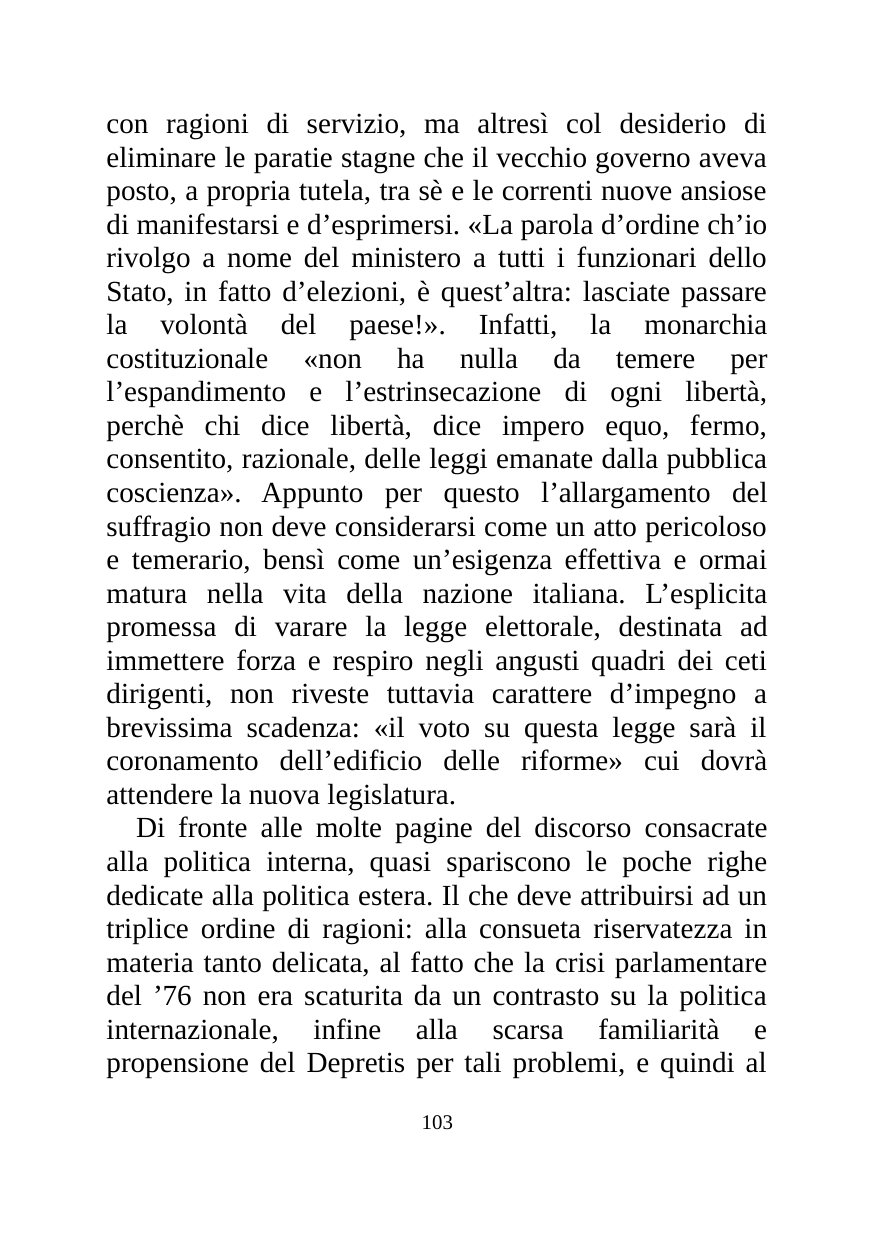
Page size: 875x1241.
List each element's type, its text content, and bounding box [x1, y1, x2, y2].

text con ragioni di servizio, ma altresì col desiderio di eliminare le paratie stagne che il vecchio governo aveva posto, a propria tutela, tra sè e le correnti nuove ansiose di manifestarsi e d’esprimersi. «La parola d’ordine ch’io rivolgo a nome del ministero a tutti i funzionari dello Stato, in fatto d’elezioni, è quest’altra: lasciate passare la volontà del paese!». Infatti, la monarchia costituzionale «non ha nulla da temere per l’espandimento e l’estrinsecazione di ogni libertà, perchè chi dice libertà, dice impero equo, fermo, consentito, razionale, delle leggi emanate dalla pubblica coscienza». Appunto per questo l’allargamento del suffragio non deve considerarsi come un atto pericoloso e temerario, bensì come un’esigenza effettiva e ormai matura nella vita della nazione italiana. L’esplicita promessa di varare la legge elettorale, destinata ad immettere forza e respiro negli angusti quadri dei ceti dirigenti, non riveste tuttavia carattere d’impegno a brevissima scadenza: «il voto su questa legge sarà il coronamento dell’edificio delle riforme» cui dovrà attendere la nuova legislatura. [106, 106, 768, 811]
text Di fronte alle molte pagine del discorso consacrate alla politica interna, quasi spariscono le poche righe dedicate alla politica estera. Il che deve attribuirsi ad un triplice ordine di ragioni: alla consueta riservatezza in materia tanto delicata, al fatto che la crisi parlamentare del ’76 non era scaturita da un contrasto su la politica internazionale, infine alla scarsa familiarità e propensione del Depretis per tali problemi, e quindi al [106, 811, 768, 1079]
